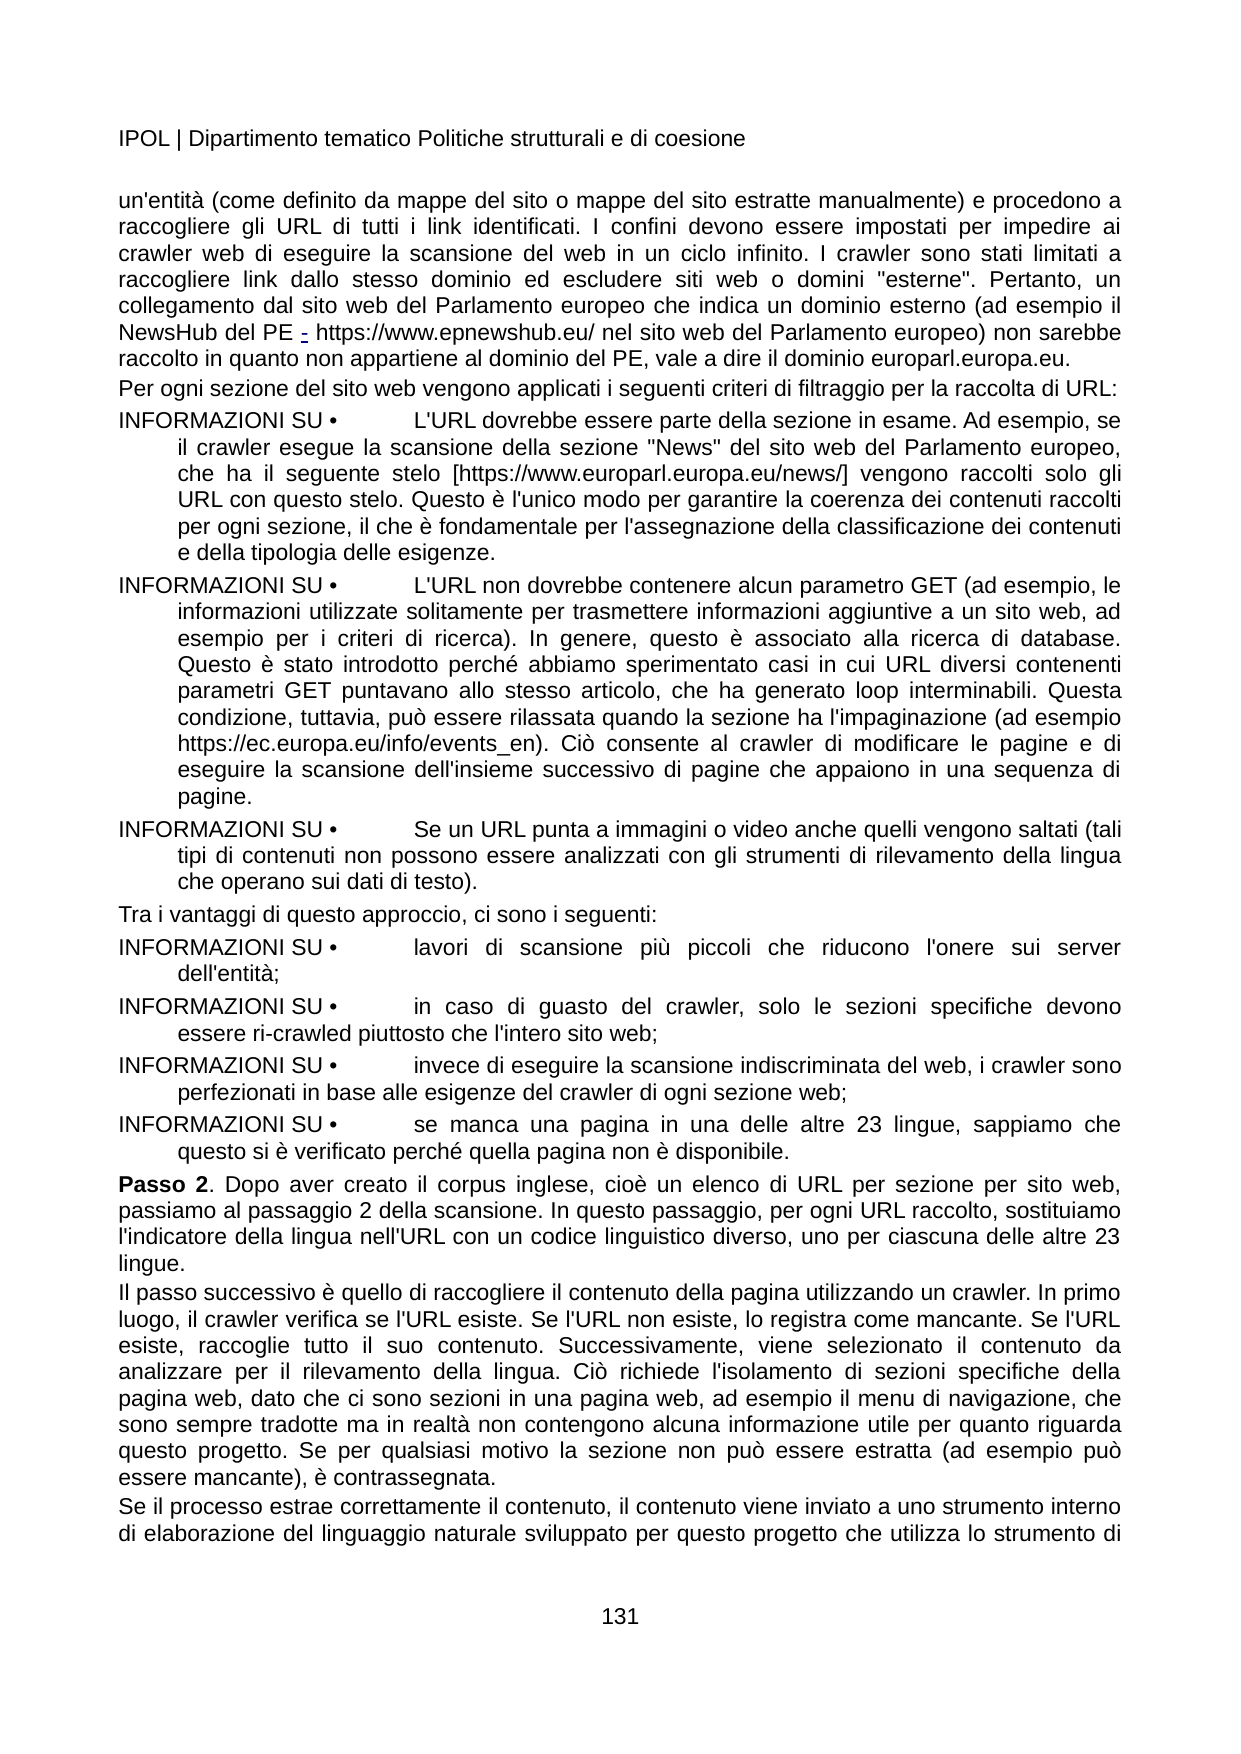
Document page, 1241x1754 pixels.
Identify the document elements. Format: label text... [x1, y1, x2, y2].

text Passo 2. Dopo aver creato il corpus inglese, cioè un elenco di URL per sezione per sito web, passiamo al passaggio 2 della scansione. In questo passaggio, per ogni URL raccolto, sostituiamo l'indicatore della lingua nell'URL con un codice linguistico diverso, uno per ciascuna delle altre 23 lingue. [118, 1171, 1122, 1276]
text Il passo successivo è quello di raccogliere il contenuto della pagina utilizzando un crawler. In primo luogo, il crawler verifica se l'URL esiste. Se l'URL non esiste, lo registra come mancante. Se l'URL esiste, raccoglie tutto il suo contenuto. Successivamente, viene selezionato il contenuto da analizzare per il rilevamento della lingua. Ciò richiede l'isolamento di sezioni specifiche della pagina web, dato che ci sono sezioni in una pagina web, ad esempio il menu di navigazione, che sono sempre tradotte ma in realtà non contengono alcuna informazione utile per quanto riguarda questo progetto. Se per qualsiasi motivo la sezione non può essere estratta (ad esempio può essere mancante), è contrassegnata. [118, 1279, 1122, 1490]
text INFORMAZIONI SU • in caso di guasto del crawler, solo le sezioni specifiche devono essere ri-crawled piuttosto che l'intero sito web; [118, 993, 1122, 1046]
text un'entità (come definito da mappe del sito o mappe del sito estratte manualmente) e procedono a raccogliere gli URL di tutti i link identificati. I confini devono essere impostati per impedire ai crawler web di eseguire la scansione del web in un ciclo infinito. I crawler sono stati limitati a raccogliere link dallo stesso dominio ed escludere siti web o domini "esterne". Pertanto, un collegamento dal sito web del Parlamento europeo che indica un dominio esterno (ad esempio il NewsHub del PE - https://www.epnewshub.eu/ nel sito web del Parlamento europeo) non sarebbe raccolto in quanto non appartiene al dominio del PE, vale a dire il dominio europarl.europa.eu. [118, 187, 1122, 371]
text Se il processo estrae correttamente il contenuto, il contenuto viene inviato a uno strumento interno di elaborazione del linguaggio naturale sviluppato per questo progetto che utilizza lo strumento di [118, 1493, 1122, 1546]
text INFORMAZIONI SU • lavori di scansione più piccoli che riducono l'onere sui server dell'entità; [118, 934, 1122, 987]
text INFORMAZIONI SU • se manca una pagina in una delle altre 23 lingue, sappiamo che questo si è verificato perché quella pagina non è disponibile. [118, 1111, 1122, 1164]
text INFORMAZIONI SU • L'URL dovrebbe essere parte della sezione in esame. Ad esempio, se il crawler esegue la scansione della sezione "News" del sito web del Parlamento europeo, che ha il seguente stelo [https://www.europarl.europa.eu/news/] vengono raccolti solo gli URL con questo stelo. Questo è l'unico modo per garantire la coerenza dei contenuti raccolti per ogni sezione, il che è fondamentale per l'assegnazione della classificazione dei contenuti e della tipologia delle esigenze. [118, 407, 1122, 566]
text INFORMAZIONI SU • Se un URL punta a immagini o video anche quelli vengono saltati (tali tipi di contenuti non possono essere analizzati con gli strumenti di rilevamento della lingua che operano sui dati di testo). [118, 816, 1122, 895]
text INFORMAZIONI SU • L'URL non dovrebbe contenere alcun parametro GET (ad esempio, le informazioni utilizzate solitamente per trasmettere informazioni aggiuntive a un sito web, ad esempio per i criteri di ricerca). In genere, questo è associato alla ricerca di database. Questo è stato introdotto perché abbiamo sperimentato casi in cui URL diversi contenenti parametri GET puntavano allo stesso articolo, che ha generato loop interminabili. Questa condizione, tuttavia, può essere rilassata quando la sezione ha l'impaginazione (ad esempio https://ec.europa.eu/info/events_en). Ciò consente al crawler di modificare le pagine e di eseguire la scansione dell'insieme successivo di pagine che appaiono in una sequenza di pagine. [118, 572, 1122, 809]
text Tra i vantaggi di questo approccio, ci sono i seguenti: [118, 901, 1122, 927]
text INFORMAZIONI SU • invece di eseguire la scansione indiscriminata del web, i crawler sono perfezionati in base alle esigenze del crawler di ogni sezione web; [118, 1052, 1122, 1105]
text Per ogni sezione del sito web vengono applicati i seguenti criteri di filtraggio per la raccolta di URL: [118, 374, 1122, 401]
